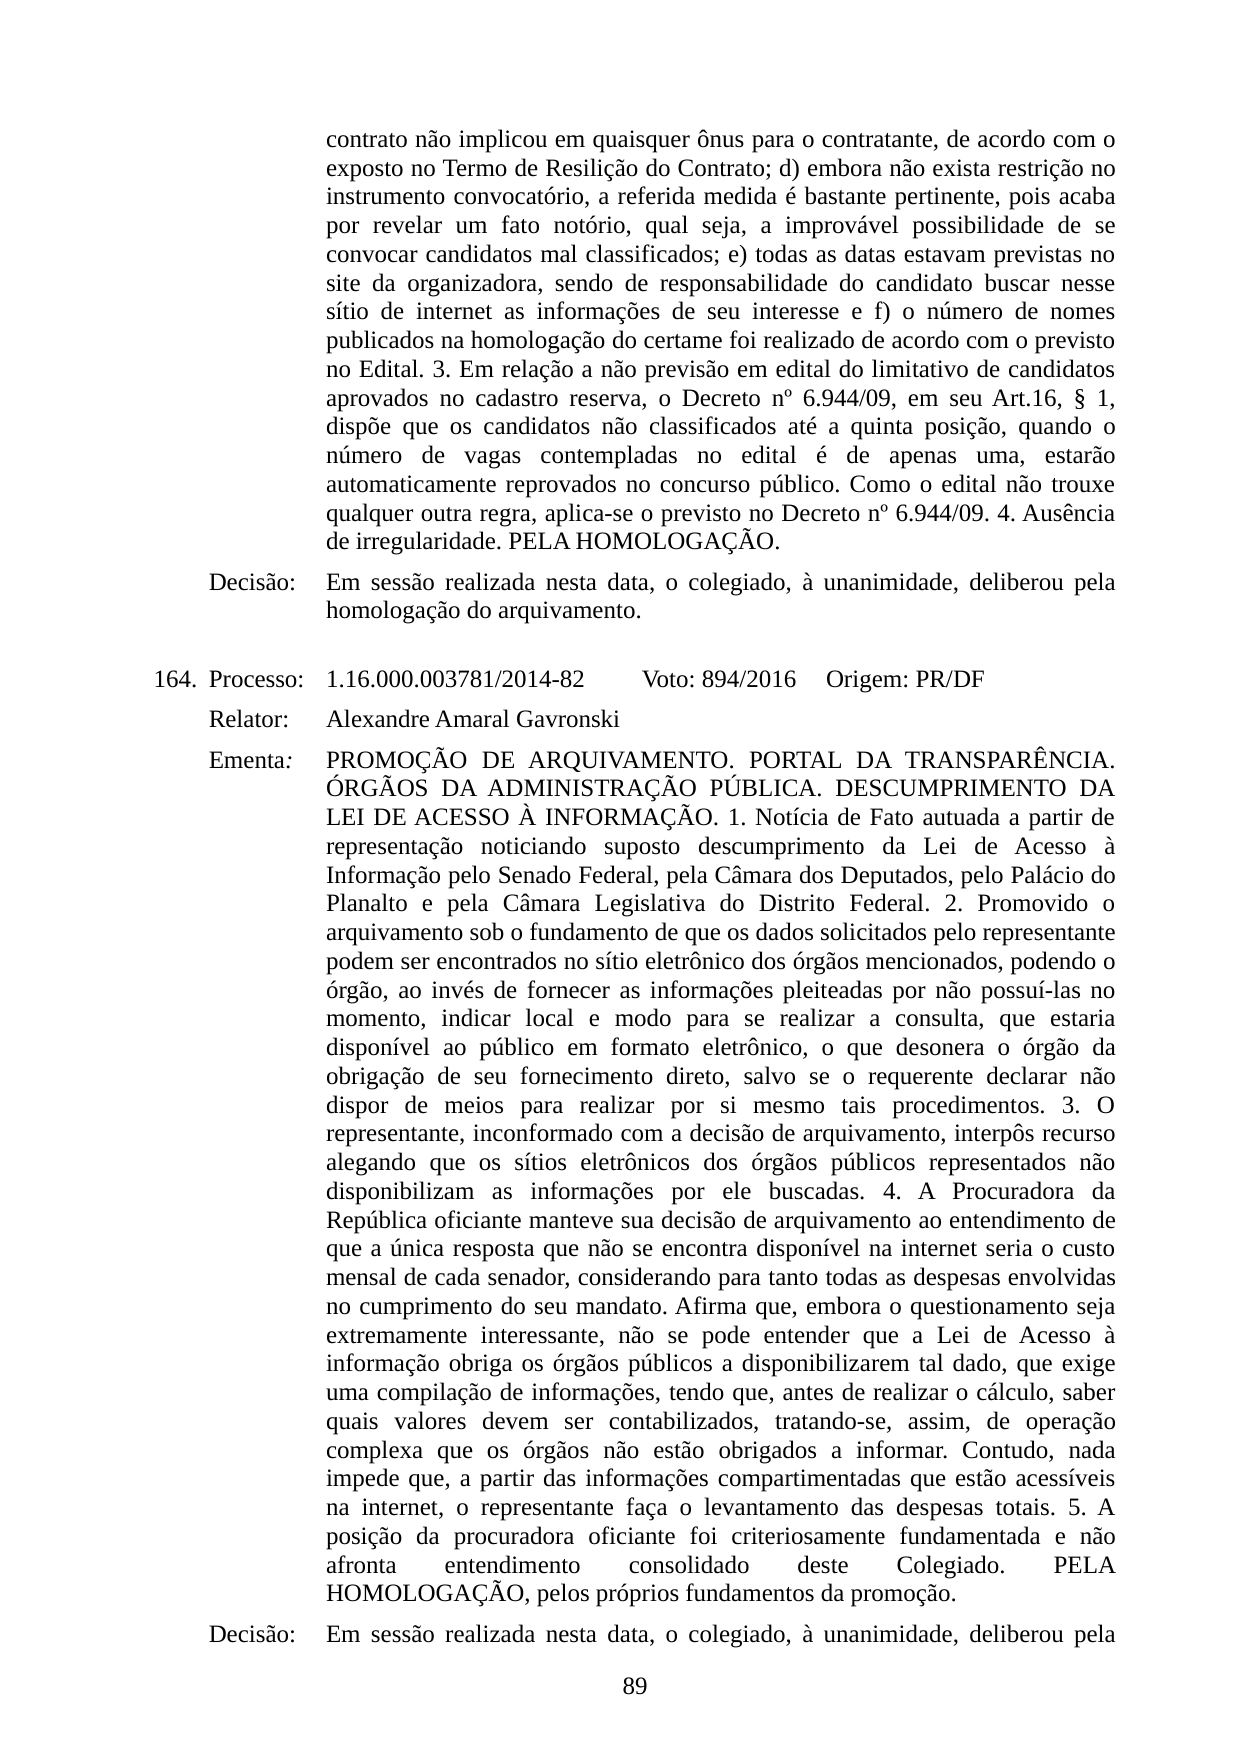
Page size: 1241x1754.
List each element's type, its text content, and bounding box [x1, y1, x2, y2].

table_cell contrato não implicou em quaisquer ônus para o contratante, de acordo com o exposto no Termo de Resilição do Contrato; d) embora não exista restrição no instrumento convocatório, a referida medida é bastante pertinente, pois acaba por revelar um fato notório, qual seja, a improvável possibilidade de se convocar candidatos mal classificados; e) todas as datas estavam previstas no site da organizadora, sendo de responsabilidade do candidato buscar nesse sítio de internet as informações de seu interesse e f) o número de nomes publicados na homologação do certame foi realizado de acordo com o previsto no Edital. 3. Em relação a não previsão em edital do limitativo de candidatos aprovados no cadastro reserva, o Decreto nº 6.944/09, em seu Art.16, § 1, dispõe que os candidatos não classificados até a quinta posição, quando o número de vagas contempladas no edital é de apenas uma, estarão automaticamente reprovados no concurso público. Como o edital não trouxe qualquer outra regra, aplica-se o previsto no Decreto nº 6.944/09. 4. Ausência de irregularidade. PELA HOMOLOGAÇÃO. [320, 118, 1122, 561]
table_cell [203, 118, 320, 561]
table_cell Em sessão realizada nesta data, o colegiado, à unanimidade, deliberou pela homologação do arquivamento. [320, 561, 1122, 630]
table_cell [148, 739, 203, 1613]
table_cell Alexandre Amaral Gavronski [320, 699, 1122, 739]
table_header Origem: PR/DF [820, 659, 1122, 699]
table_header 164. [148, 659, 203, 699]
table_cell Decisão: [203, 1613, 320, 1653]
table_cell Relator: [203, 699, 320, 739]
table_cell Ementa: [203, 739, 320, 1613]
table_cell [148, 118, 203, 561]
table_cell Decisão: [203, 561, 320, 630]
table_cell [148, 1613, 203, 1653]
table_cell [148, 699, 203, 739]
table_header 1.16.000.003781/2014-82 [320, 659, 636, 699]
table_cell [148, 561, 203, 630]
table_header Processo: [203, 659, 320, 699]
table_header Voto: 894/2016 [636, 659, 820, 699]
table_cell PROMOÇÃO DE ARQUIVAMENTO. PORTAL DA TRANSPARÊNCIA. ÓRGÃOS DA ADMINISTRAÇÃO PÚBLICA. DESCUMPRIMENTO DA LEI DE ACESSO À INFORMAÇÃO. 1. Notícia de Fato autuada a partir de representação noticiando suposto descumprimento da Lei de Acesso à Informação pelo Senado Federal, pela Câmara dos Deputados, pelo Palácio do Planalto e pela Câmara Legislativa do Distrito Federal. 2. Promovido o arquivamento sob o fundamento de que os dados solicitados pelo representante podem ser encontrados no sítio eletrônico dos órgãos mencionados, podendo o órgão, ao invés de fornecer as informações pleiteadas por não possuí-las no momento, indicar local e modo para se realizar a consulta, que estaria disponível ao público em formato eletrônico, o que desonera o órgão da obrigação de seu fornecimento direto, salvo se o requerente declarar não dispor de meios para realizar por si mesmo tais procedimentos. 3. O representante, inconformado com a decisão de arquivamento, interpôs recurso alegando que os sítios eletrônicos dos órgãos públicos representados não disponibilizam as informações por ele buscadas. 4. A Procuradora da República oficiante manteve sua decisão de arquivamento ao entendimento de que a única resposta que não se encontra disponível na internet seria o custo mensal de cada senador, considerando para tanto todas as despesas envolvidas no cumprimento do seu mandato. Afirma que, embora o questionamento seja extremamente interessante, não se pode entender que a Lei de Acesso à informação obriga os órgãos públicos a disponibilizarem tal dado, que exige uma compilação de informações, tendo que, antes de realizar o cálculo, saber quais valores devem ser contabilizados, tratando-se, assim, de operação complexa que os órgãos não estão obrigados a informar. Contudo, nada impede que, a partir das informações compartimentadas que estão acessíveis na internet, o representante faça o levantamento das despesas totais. 5. A posição da procuradora oficiante foi criteriosamente fundamentada e não afronta entendimento consolidado deste Colegiado. PELA HOMOLOGAÇÃO, pelos próprios fundamentos da promoção. [320, 739, 1122, 1613]
table_cell Em sessão realizada nesta data, o colegiado, à unanimidade, deliberou pela [320, 1613, 1122, 1653]
